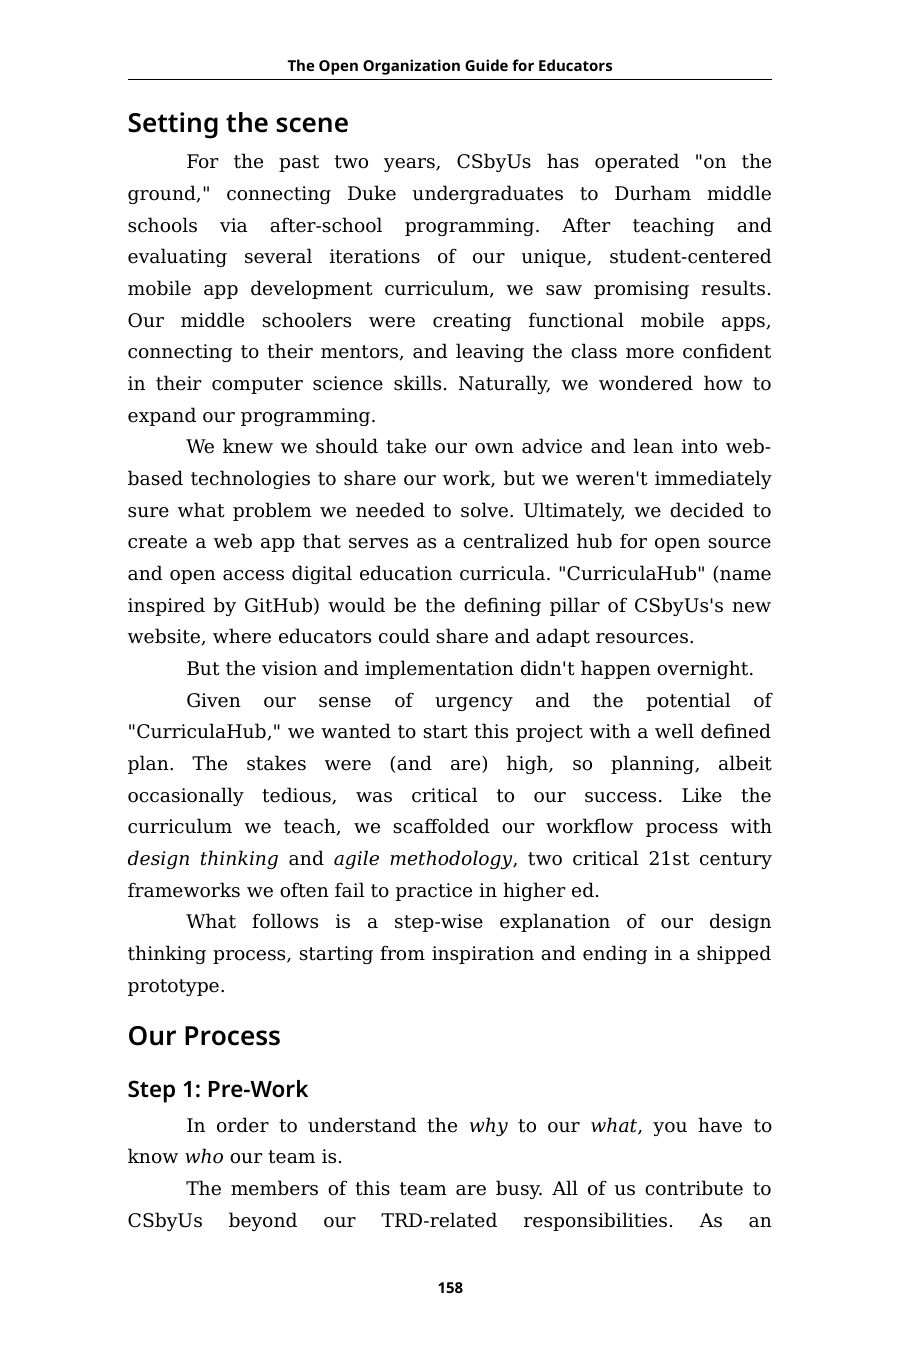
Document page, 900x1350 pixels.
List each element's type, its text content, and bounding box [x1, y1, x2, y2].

text The members of this team are busy. All of us contribute to CSbyUs beyond our TRD-related responsibilities. As an [127, 1178, 772, 1232]
text We knew we should take our own advice and lean into web-based technologies to share our work, but we weren't immediately sure what problem we needed to solve. Ultimately, we decided to create a web app that serves as a centralized hub for open source and open access digital education curricula. "CurriculaHub" (name inspired by GitHub) would be the defining pillar of CSbyUs's new website, where educators could share and adapt resources. [127, 437, 772, 648]
subtitle Our Process [127, 1021, 772, 1051]
text Given our sense of urgency and the potential of "CurriculaHub," we wanted to start this project with a well defined plan. The stakes were (and are) high, so planning, albeit occasionally tedious, was critical to our success. Like the curriculum we teach, we scaffolded our workflow process with design thinking and agile methodology, two critical 21st century frameworks we often fail to practice in higher ed. [127, 690, 772, 902]
subtitle Step 1: Pre-Work [127, 1076, 772, 1102]
text What follows is a step-wise explanation of our design thinking process, starting from inspiration and ending in a shipped prototype. [127, 912, 772, 997]
subtitle Setting the scene [127, 109, 772, 139]
text In order to understand the why to our what, you have to know who our team is. [127, 1115, 772, 1168]
text But the vision and implementation didn't happen overnight. [127, 658, 772, 680]
text For the past two years, CSbyUs has operated "on the ground," connecting Duke undergraduates to Durham middle schools via after-school programming. After teaching and evaluating several iterations of our unique, student-centered mobile app development curriculum, we saw promising results. Our middle schoolers were creating functional mobile apps, connecting to their mentors, and leaving the class more confident in their computer science skills. Naturally, we wondered how to expand our programming. [127, 152, 772, 427]
